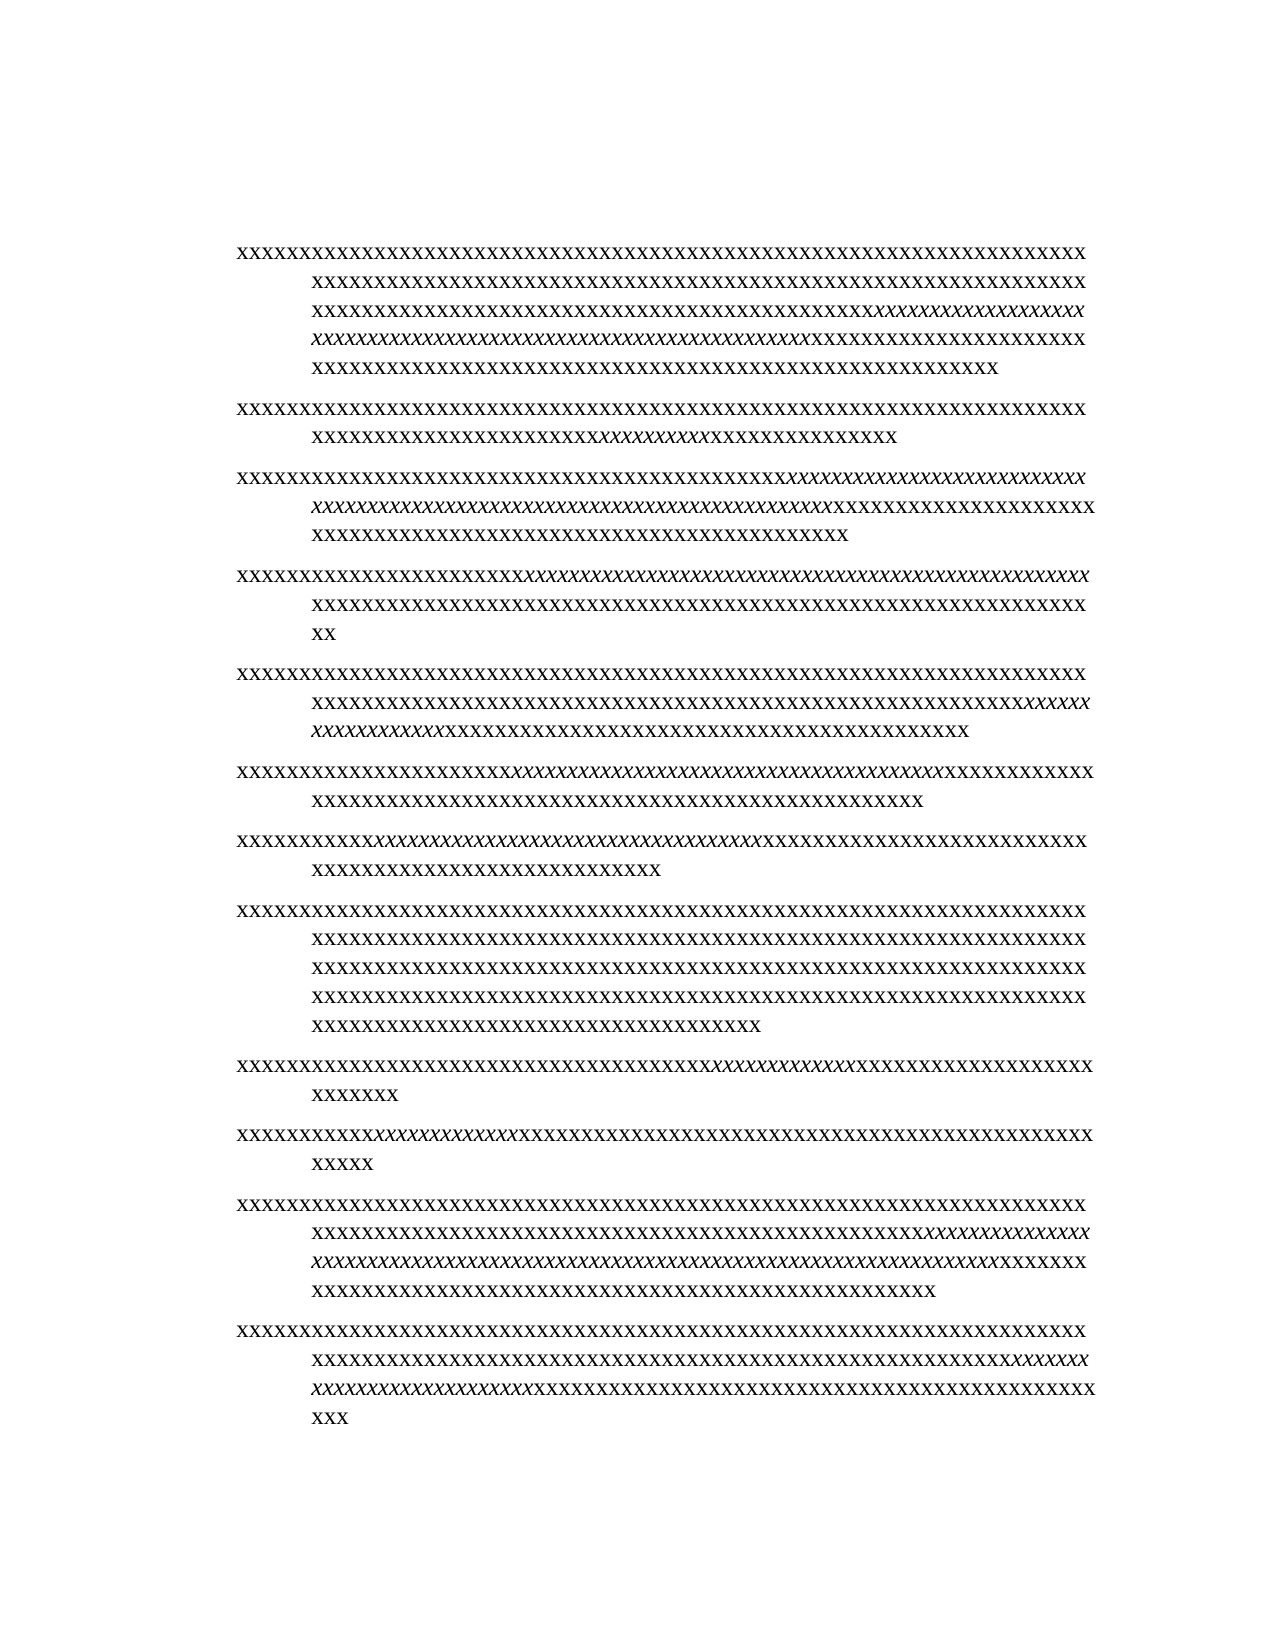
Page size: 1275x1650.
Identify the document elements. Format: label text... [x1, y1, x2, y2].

text xxxxxxxxxxxxxxxxxxxxxxxxxxxxxxxxxxxxxxxxxxxxxxxxxxxxxxxxxxxxxxxxxxxxxxxxxxxxxxxxxxxxxxxxxxxxxxxxxxxxxxxxxxxxxxxxxxxxxxxxxx [236, 755, 1098, 813]
text xxxxxxxxxxxxxxxxxxxxxxxxxxxxxxxxxxxxxxxxxxxxxxxxxxxxxxxxxxxxxxxxxxxxxxxxxxxxxxxxxxxxxxxxxxxxxxxxxxxxxxxxxxxxxxxxxxxxxxxxxxxxxxxxxxxxxxxxxxxxxxxxxxxxxxxxxxxxxxxxxxxxxxxxxxxxxxxxxxxxxx [236, 461, 1098, 547]
text xxxxxxxxxxxxxxxxxxxxxxxxxxxxxxxxxxxxxxxxxxxxxxxxxxxxxxxxxxxxxxxxxxxxxxxxxxxxxxxxxxxxxxxxxxxxxxxxxxxxxxxxxxxxxxxxxxxxxxxxxxxxxxxxxxxxxxxxxxxxxxxxxxxxxxxxxxxxxxxxxxxxxxxxxxxxxxxxxxxxxxxxxxxxxxxxxxxxxxxxxxxxxxxxxxxxxxxxxxxxxxxxxxxxxxxxxxxxxxxxxxxxxxxxxxx [236, 1188, 1098, 1303]
text xxxxxxxxxxxxxxxxxxxxxxxxxxxxxxxxxxxxxxxxxxxxxxxxxxxxxxxxxxxxxxxxxxxxxxxxxxxxx [236, 1049, 1098, 1107]
text xxxxxxxxxxxxxxxxxxxxxxxxxxxxxxxxxxxxxxxxxxxxxxxxxxxxxxxxxxxxxxxxxxxxxxxxxxxxxxxxxxxxxxxxxxxxxxxxxxxxxxxxxxxxxxxxxxxxxxxxxxxxxxxxxxxxxxxxxxxxxxxxxxxxxxxxxxxxxxxxxxxxxxxxxxxxxxxxxxxxxxxxxxxxxxxxxxxxxxx [236, 1314, 1098, 1429]
text xxxxxxxxxxxxxxxxxxxxxxxxxxxxxxxxxxxxxxxxxxxxxxxxxxxxxxxxxxxxxxxxxxxxxxxxxxxxxxxxxxxxxxxxxxxxxxxxxxxxxxxxxxxxxxxxxxxxxxxxxxxxxxxxxxxxxxxxxx [236, 559, 1098, 645]
text xxxxxxxxxxxxxxxxxxxxxxxxxxxxxxxxxxxxxxxxxxxxxxxxxxxxxxxxxxxxxxxxxxxxxxxxxxxxxxxxxxxxxxxxxxxxxxxxxxxxxxxxxxxxxxxxxxxxxxxxxxxxxxxxxxxxxxxxxxxxxxxxxxxxxxxxxxxxxxxxxxxxxxxxxxxxxxxxxxxxxxxxx [236, 657, 1098, 743]
text xxxxxxxxxxxxxxxxxxxxxxxxxxxxxxxxxxxxxxxxxxxxxxxxxxxxxxxxxxxxxxxxxxxxxxxxxxxxxxxxxxxxxxxxxxxxxxxxxxxxxxxxxxxxxxxxxxxxxxxxxxxxxxxxxxxxxxxxxxxxxxxxxxxxxxxxxxxxxxxxxxxxxxxxxxxxxxxxxxxxxxxxxxxxxxxxxxxxxxxxxxxxxxxxxxxxxxxxxxxxxxxxxxxxxxxxxxxxxxxxxxxxxxxxxxxxxxxxxxxxxxxxxxxxxxxxxxxxxxxxxxxxxxxxxx [236, 894, 1098, 1037]
text xxxxxxxxxxxxxxxxxxxxxxxxxxxxxxxxxxxxxxxxxxxxxxxxxxxxxxxxxxxxxxxxxxxxxxxxxxxxxxxxxxxxxxxxxxxxxxxxxxxx [236, 824, 1098, 882]
text xxxxxxxxxxxxxxxxxxxxxxxxxxxxxxxxxxxxxxxxxxxxxxxxxxxxxxxxxxxxxxxxxxxxxxxxxxx [236, 1118, 1098, 1176]
text xxxxxxxxxxxxxxxxxxxxxxxxxxxxxxxxxxxxxxxxxxxxxxxxxxxxxxxxxxxxxxxxxxxxxxxxxxxxxxxxxxxxxxxxxxxxxxxxxxxxxxxxxxxxxxxxxxxx [236, 392, 1098, 449]
text xxxxxxxxxxxxxxxxxxxxxxxxxxxxxxxxxxxxxxxxxxxxxxxxxxxxxxxxxxxxxxxxxxxxxxxxxxxxxxxxxxxxxxxxxxxxxxxxxxxxxxxxxxxxxxxxxxxxxxxxxxxxxxxxxxxxxxxxxxxxxxxxxxxxxxxxxxxxxxxxxxxxxxxxxxxxxxxxxxxxxxxxxxxxxxxxxxxxxxxxxxxxxxxxxxxxxxxxxxxxxxxxxxxxxxxxxxxxxxxxxxxxxxxxxxxxxxxxxxxxxxxxxxxxxxxxxxxxxxxxxxxxxxxxxxxxxxxxxxxxxxxxxxxxxxxxxxxx [236, 236, 1098, 380]
